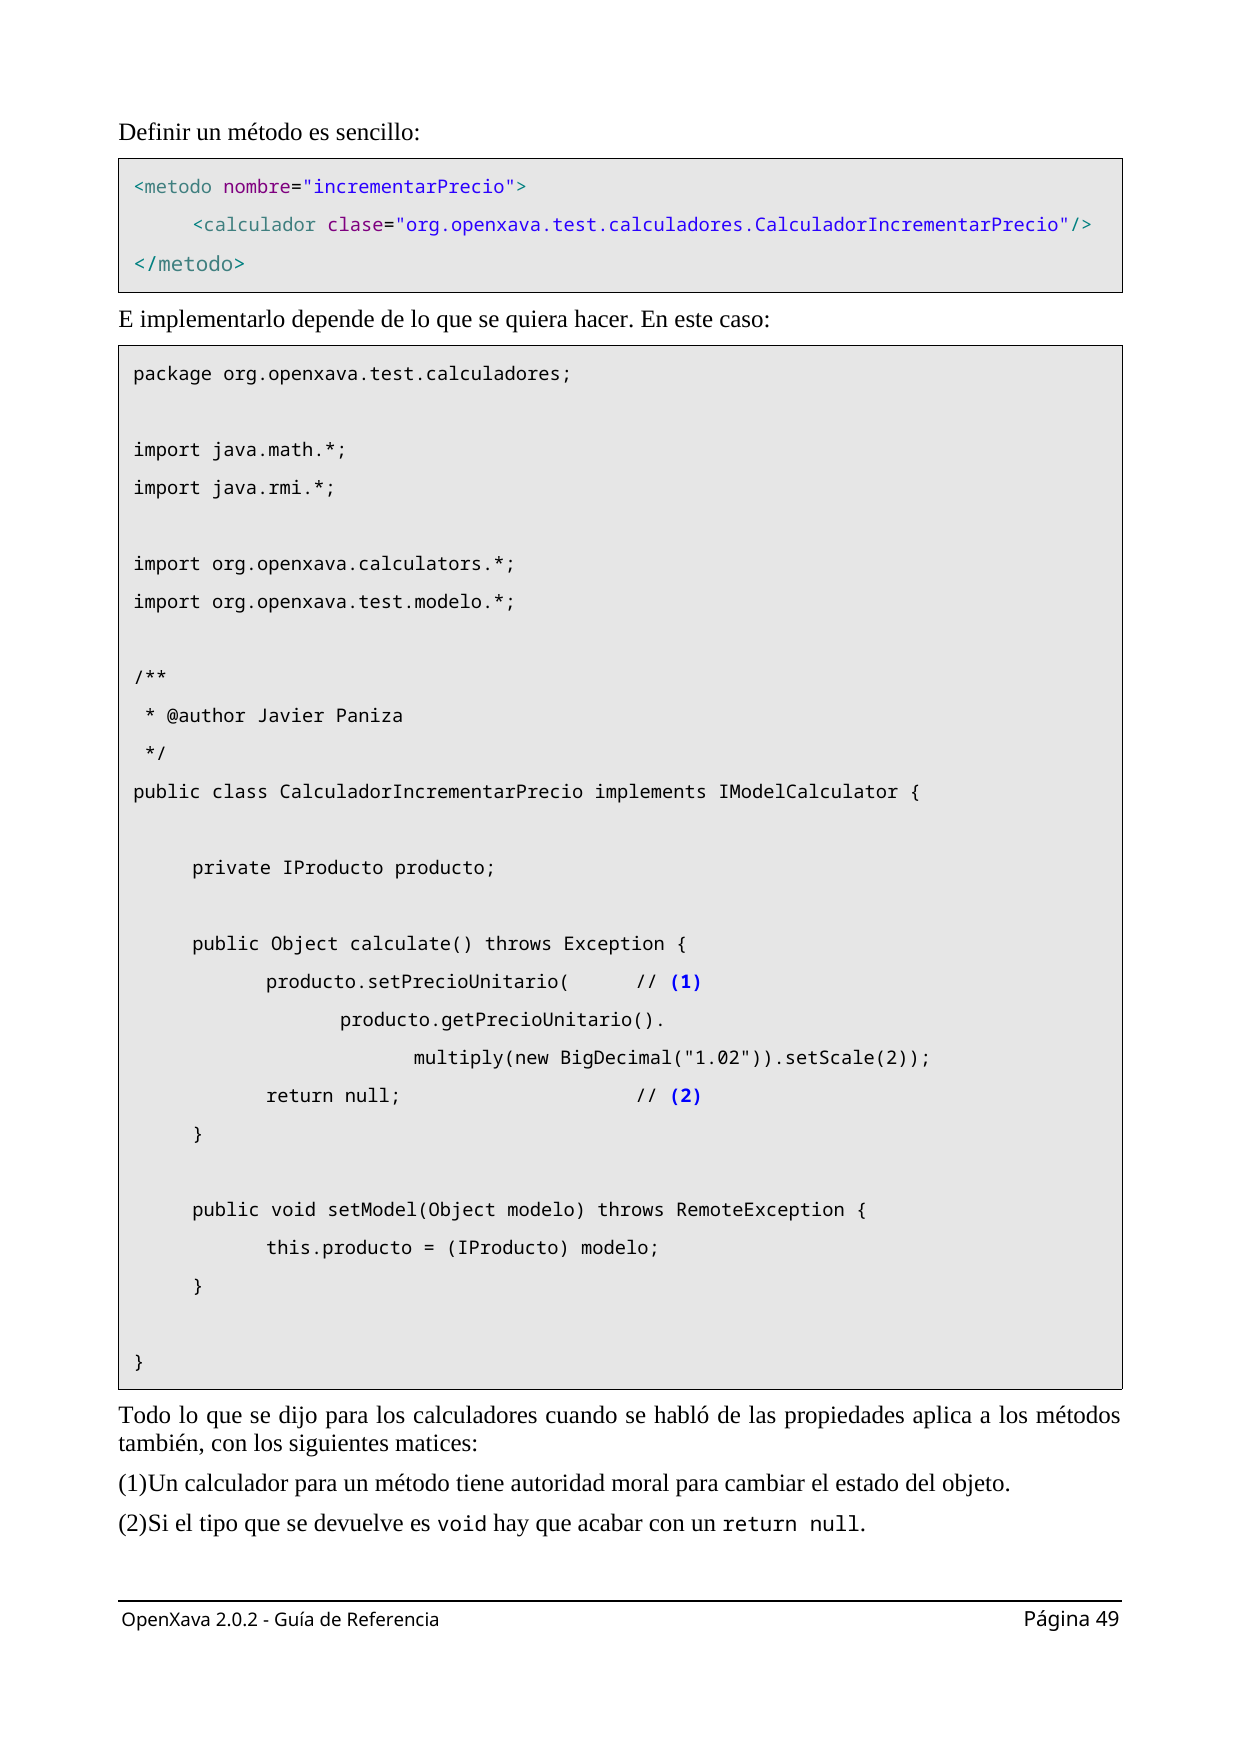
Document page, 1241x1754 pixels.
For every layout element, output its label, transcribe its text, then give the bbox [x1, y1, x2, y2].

text import java.math.*; [119, 421, 1122, 459]
list Si el tipo que se devuelve es void hay que acabar con un return null. [118, 1509, 1122, 1538]
text E implementarlo depende de lo que se quiera hacer. En este caso: [118, 305, 1122, 333]
text this.producto = (IProducto) modelo; [119, 1219, 1122, 1258]
text producto.setPrecioUnitario( // (1) [119, 953, 1122, 991]
text producto.getPrecioUnitario(). [119, 991, 1122, 1029]
text } [119, 1106, 1122, 1143]
text public class CalculadorIncrementarPrecio implements IModelCalculator { [119, 763, 1122, 801]
text <metodo nombre="incrementarPrecio"> [119, 159, 1122, 196]
text return null; // (2) [119, 1067, 1122, 1106]
text /** [119, 649, 1122, 687]
text import org.openxava.calculators.*; [119, 535, 1122, 573]
list Un calculador para un método tiene autoridad moral para cambiar el estado del objeto. [118, 1469, 1122, 1497]
text import java.rmi.*; [119, 459, 1122, 497]
text multiply(new BigDecimal("1.02")).setScale(2)); [119, 1029, 1122, 1067]
text </metodo> [119, 234, 1122, 292]
text } [119, 1258, 1122, 1296]
text import org.openxava.test.modelo.*; [119, 573, 1122, 611]
text Todo lo que se dijo para los calculadores cuando se habló de las propiedades aplica a los métodos también, con los siguientes matices: [118, 1401, 1122, 1457]
text private IProducto producto; [119, 839, 1122, 877]
text public void setModel(Object modelo) throws RemoteException { [119, 1182, 1122, 1219]
text */ [119, 725, 1122, 763]
text } [119, 1334, 1122, 1389]
text <calculador clase="org.openxava.test.calculadores.CalculadorIncrementarPrecio"/> [119, 196, 1122, 234]
text * @author Javier Paniza [119, 687, 1122, 725]
text public Object calculate() throws Exception { [119, 915, 1122, 953]
text package org.openxava.test.calculadores; [119, 346, 1122, 383]
text Definir un método es sencillo: [118, 118, 1122, 146]
